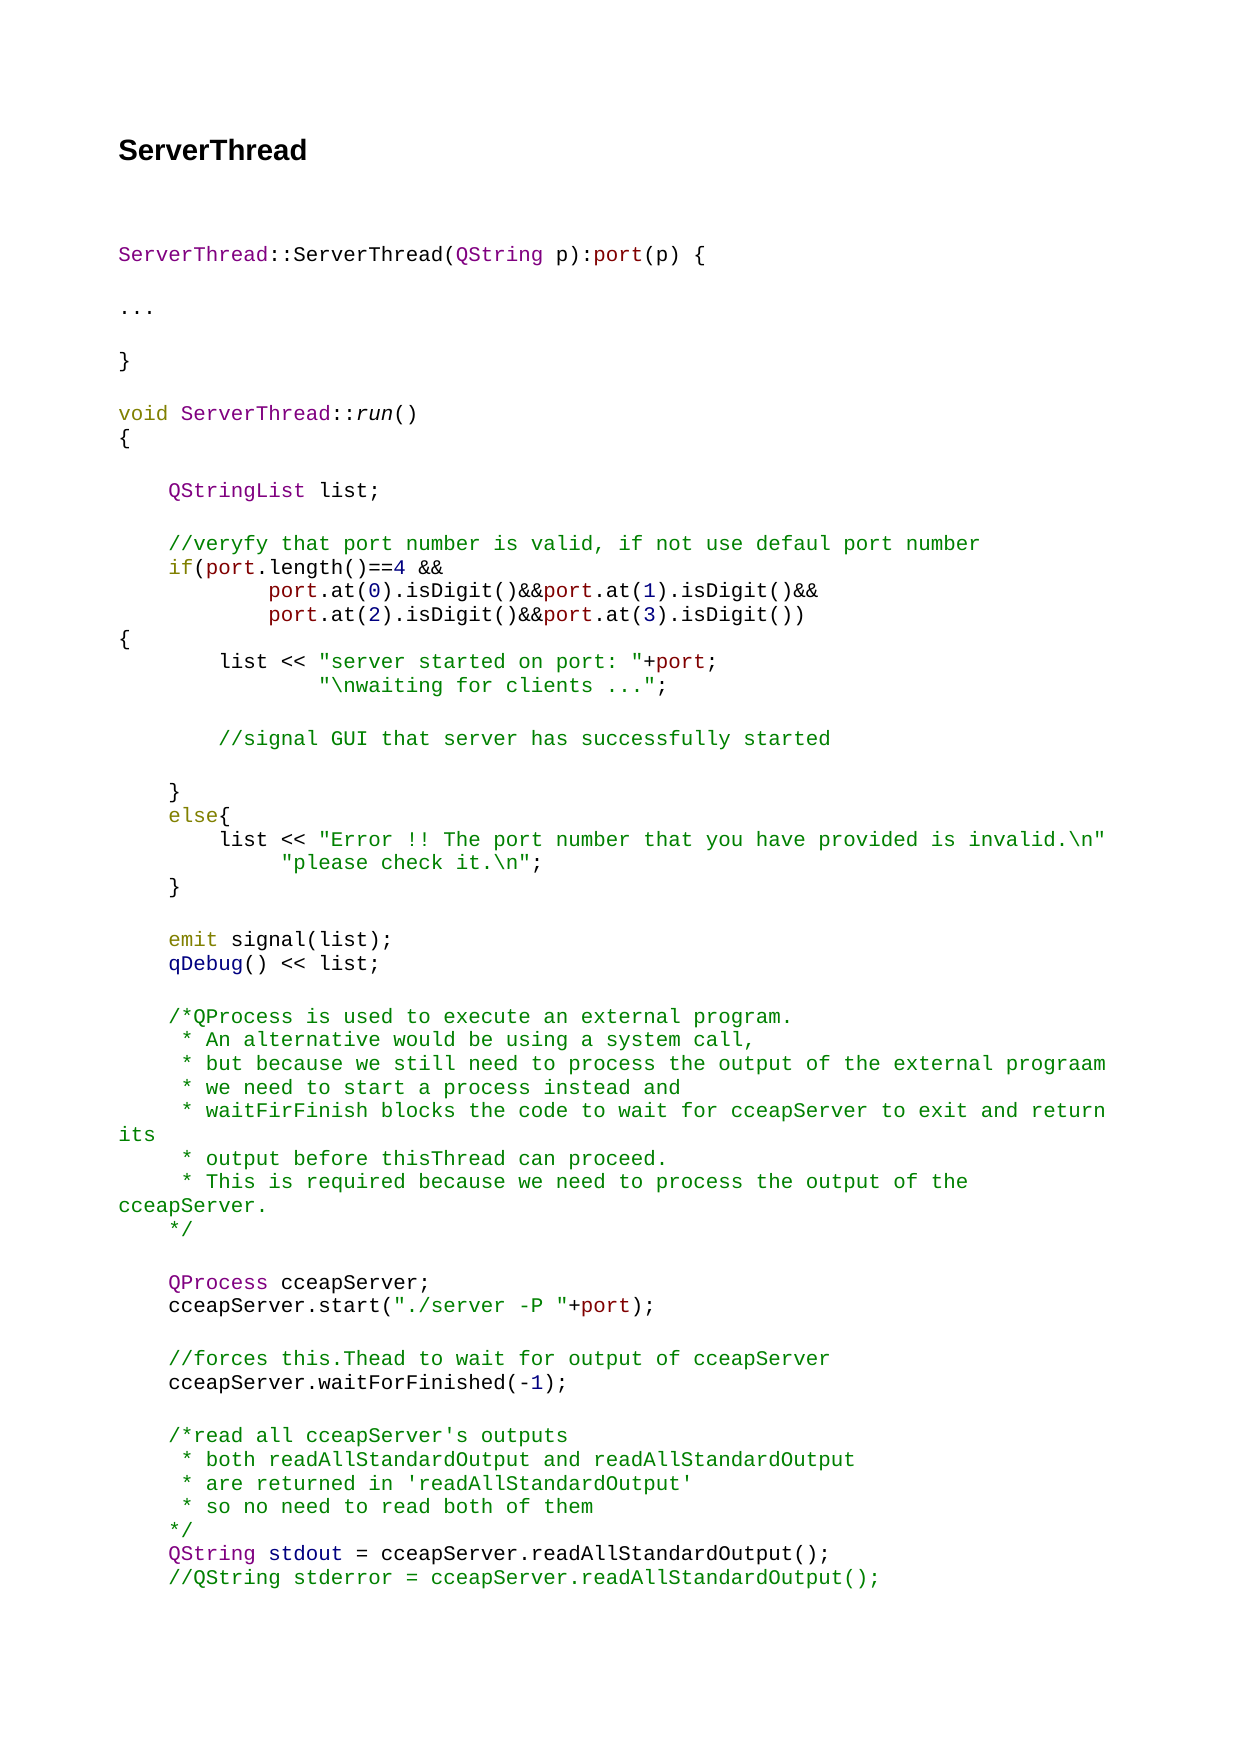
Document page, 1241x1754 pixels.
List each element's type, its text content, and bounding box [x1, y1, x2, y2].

text } [118, 350, 1122, 374]
text { [118, 427, 1122, 451]
text * are returned in 'readAllStandardOutput' [118, 1472, 1122, 1496]
text * output before thisThread can proceed. [118, 1148, 1122, 1171]
text { [118, 628, 1122, 651]
text ... [118, 297, 1122, 321]
text * but because we still need to process the output of the external prograam [118, 1053, 1122, 1077]
text * so no need to read both of them [118, 1496, 1122, 1520]
text QString stdout = cceapServer.readAllStandardOutput(); [118, 1543, 1122, 1567]
text list << "Error !! The port number that you have provided is invalid.\n" [118, 828, 1122, 852]
text } [118, 781, 1122, 805]
text port.at(0).isDigit()&&port.at(1).isDigit()&& [118, 580, 1122, 604]
text "\nwaiting for clients ..."; [118, 675, 1122, 699]
text */ [118, 1218, 1122, 1242]
text * we need to start a process instead and [118, 1077, 1122, 1100]
text * waitFirFinish blocks the code to wait for cceapServer to exit and return its [118, 1100, 1122, 1148]
text QProcess cceapServer; [118, 1272, 1122, 1295]
text emit signal(list); [118, 929, 1122, 953]
text } [118, 876, 1122, 899]
text cceapServer.start("./server -P "+port); [118, 1295, 1122, 1319]
text ServerThread::ServerThread(QString p):port(p) { [118, 244, 1122, 267]
text //forces this.Thead to wait for output of cceapServer [118, 1348, 1122, 1372]
text void ServerThread::run() [118, 403, 1122, 427]
text //signal GUI that server has successfully started [118, 728, 1122, 752]
text /*QProcess is used to execute an external program. [118, 1006, 1122, 1029]
text else{ [118, 805, 1122, 828]
subtitle ServerThread [118, 133, 1122, 166]
text list << "server started on port: "+port; [118, 651, 1122, 675]
text //QString stderror = cceapServer.readAllStandardOutput(); [118, 1567, 1122, 1591]
text if(port.length()==4 && [118, 557, 1122, 580]
text qDebug() << list; [118, 953, 1122, 976]
text //veryfy that port number is valid, if not use defaul port number [118, 533, 1122, 557]
text */ [118, 1520, 1122, 1543]
text * An alternative would be using a system call, [118, 1029, 1122, 1053]
text port.at(2).isDigit()&&port.at(3).isDigit()) [118, 604, 1122, 628]
text * This is required because we need to process the output of the cceapServer. [118, 1171, 1122, 1218]
text /*read all cceapServer's outputs [118, 1425, 1122, 1449]
text QStringList list; [118, 480, 1122, 504]
text cceapServer.waitForFinished(-1); [118, 1372, 1122, 1396]
text * both readAllStandardOutput and readAllStandardOutput [118, 1449, 1122, 1472]
text "please check it.\n"; [118, 852, 1122, 876]
